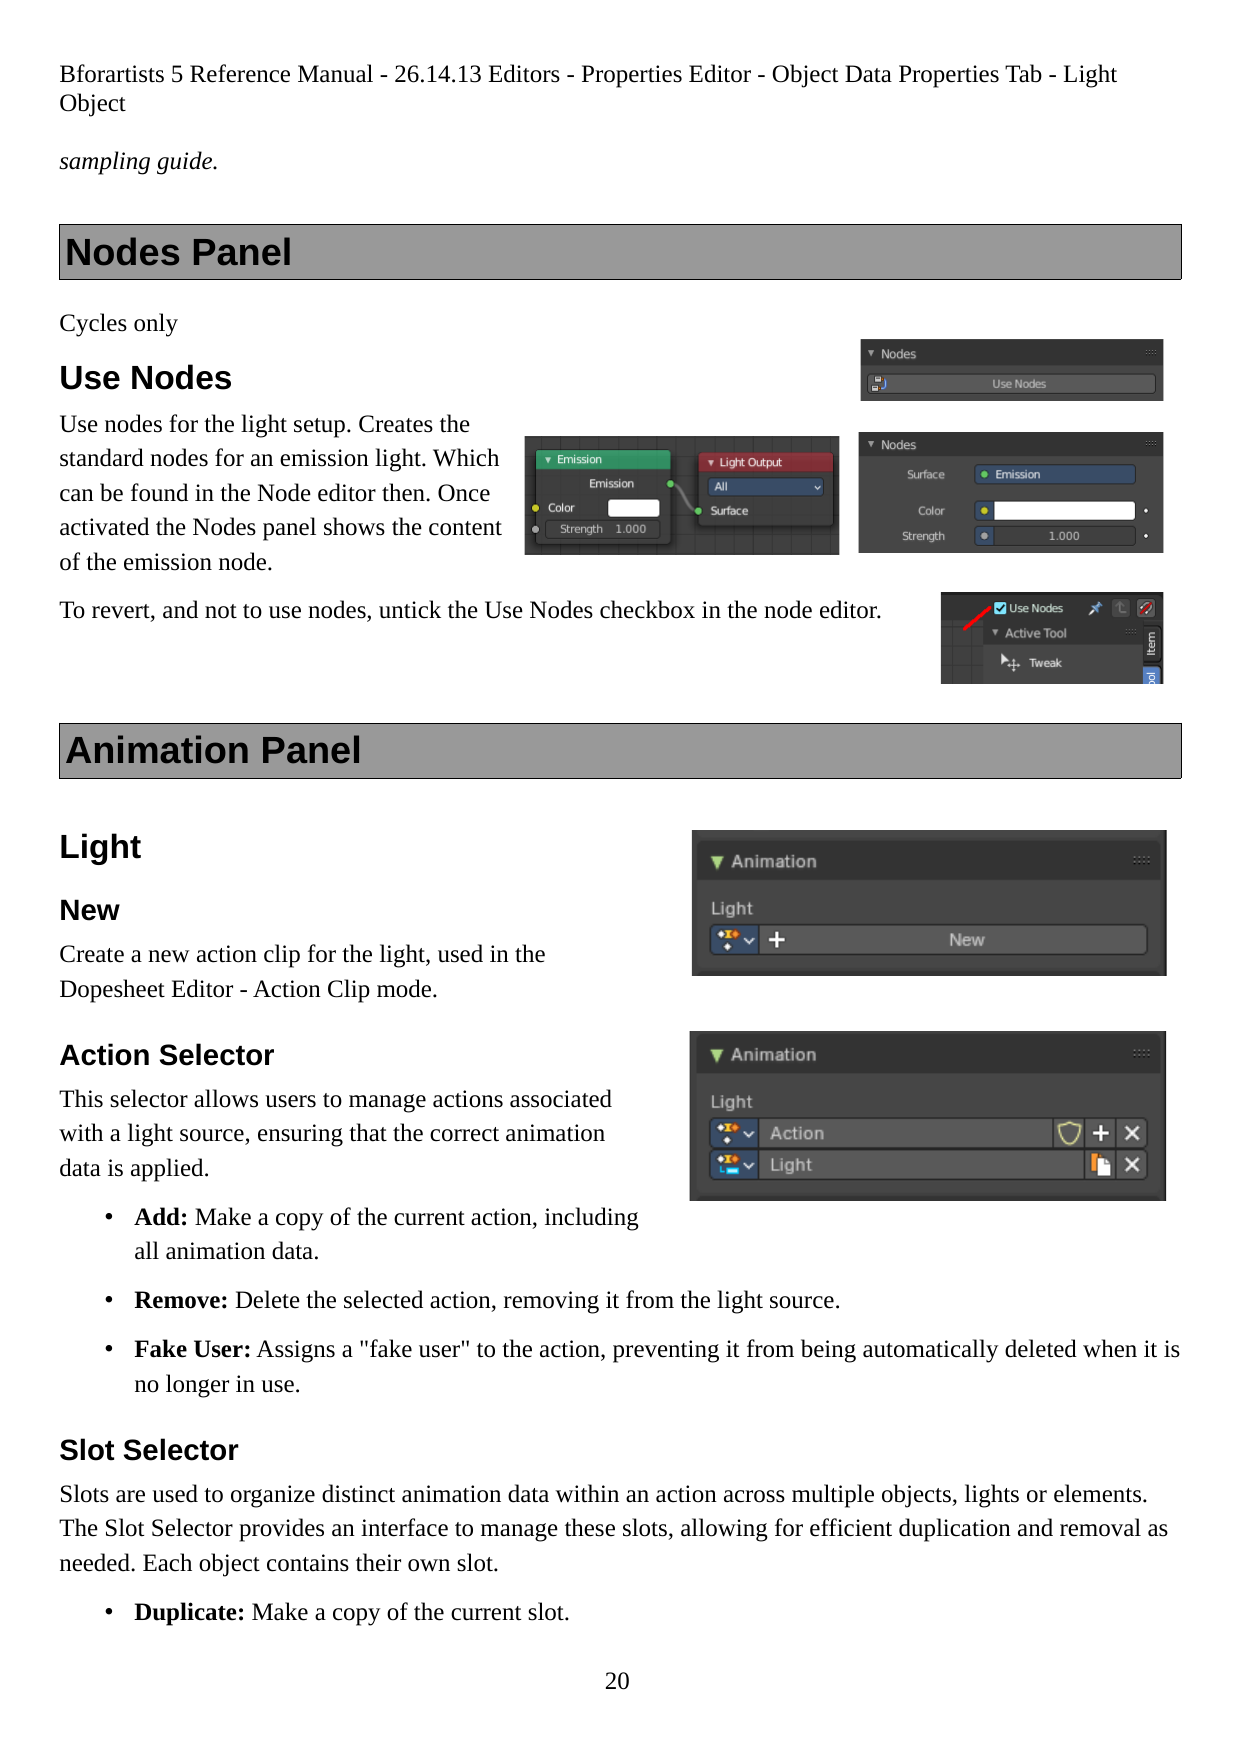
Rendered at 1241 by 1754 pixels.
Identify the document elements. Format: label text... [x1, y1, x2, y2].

picture [940, 592, 1164, 684]
picture [691, 830, 1167, 976]
text To revert, and not to use nodes, untick the Use Nodes checkbox in the node editor. [59, 596, 940, 624]
text Cycles only [59, 308, 1181, 337]
list Fake User: Assigns a "fake user" to the action, preventing it from being automatically deleted when it is no longer in use. [104, 1334, 1181, 1398]
subtitle [1167, 893, 1181, 927]
text Create a new action clip for the light, used in the Dopesheet Editor - Action Clip mode. [59, 939, 1181, 1003]
text sampling guide. [59, 146, 1181, 175]
subtitle Use Nodes [59, 357, 860, 396]
subtitle New [59, 893, 691, 927]
text This selector allows users to manage actions associated with a light source, ensuring that the correct animation data is applied. [59, 1084, 689, 1181]
subtitle Light [59, 827, 1181, 866]
picture [524, 436, 840, 555]
list Remove: Delete the selected action, removing it from the light source. [104, 1285, 1181, 1314]
text Slots are used to organize distinct animation data within an action across multiple objects, lights or elements. The Slot Selector provides an interface to manage these slots, allowing for efficient duplication and removal as needed. Each object contains their own slot. [59, 1479, 1181, 1576]
list Duplicate: Make a copy of the current slot. [104, 1597, 1181, 1626]
text Use nodes for the light setup. Creates the standard nodes for an emission light. Which can be found in the Node editor then. Once activated the Nodes panel shows the content of the emission node. [59, 409, 1181, 575]
picture [858, 432, 1164, 553]
subtitle Slot Selector [59, 1432, 1181, 1466]
table_header Animation Panel [60, 724, 1181, 778]
picture [689, 1031, 1167, 1201]
picture [860, 339, 1164, 401]
table_header Nodes Panel [60, 225, 1181, 279]
subtitle Action Selector [59, 1037, 689, 1071]
list Add: Make a copy of the current action, including all animation data. [104, 1202, 1181, 1265]
subtitle [1167, 1037, 1181, 1071]
subtitle [1164, 357, 1181, 396]
